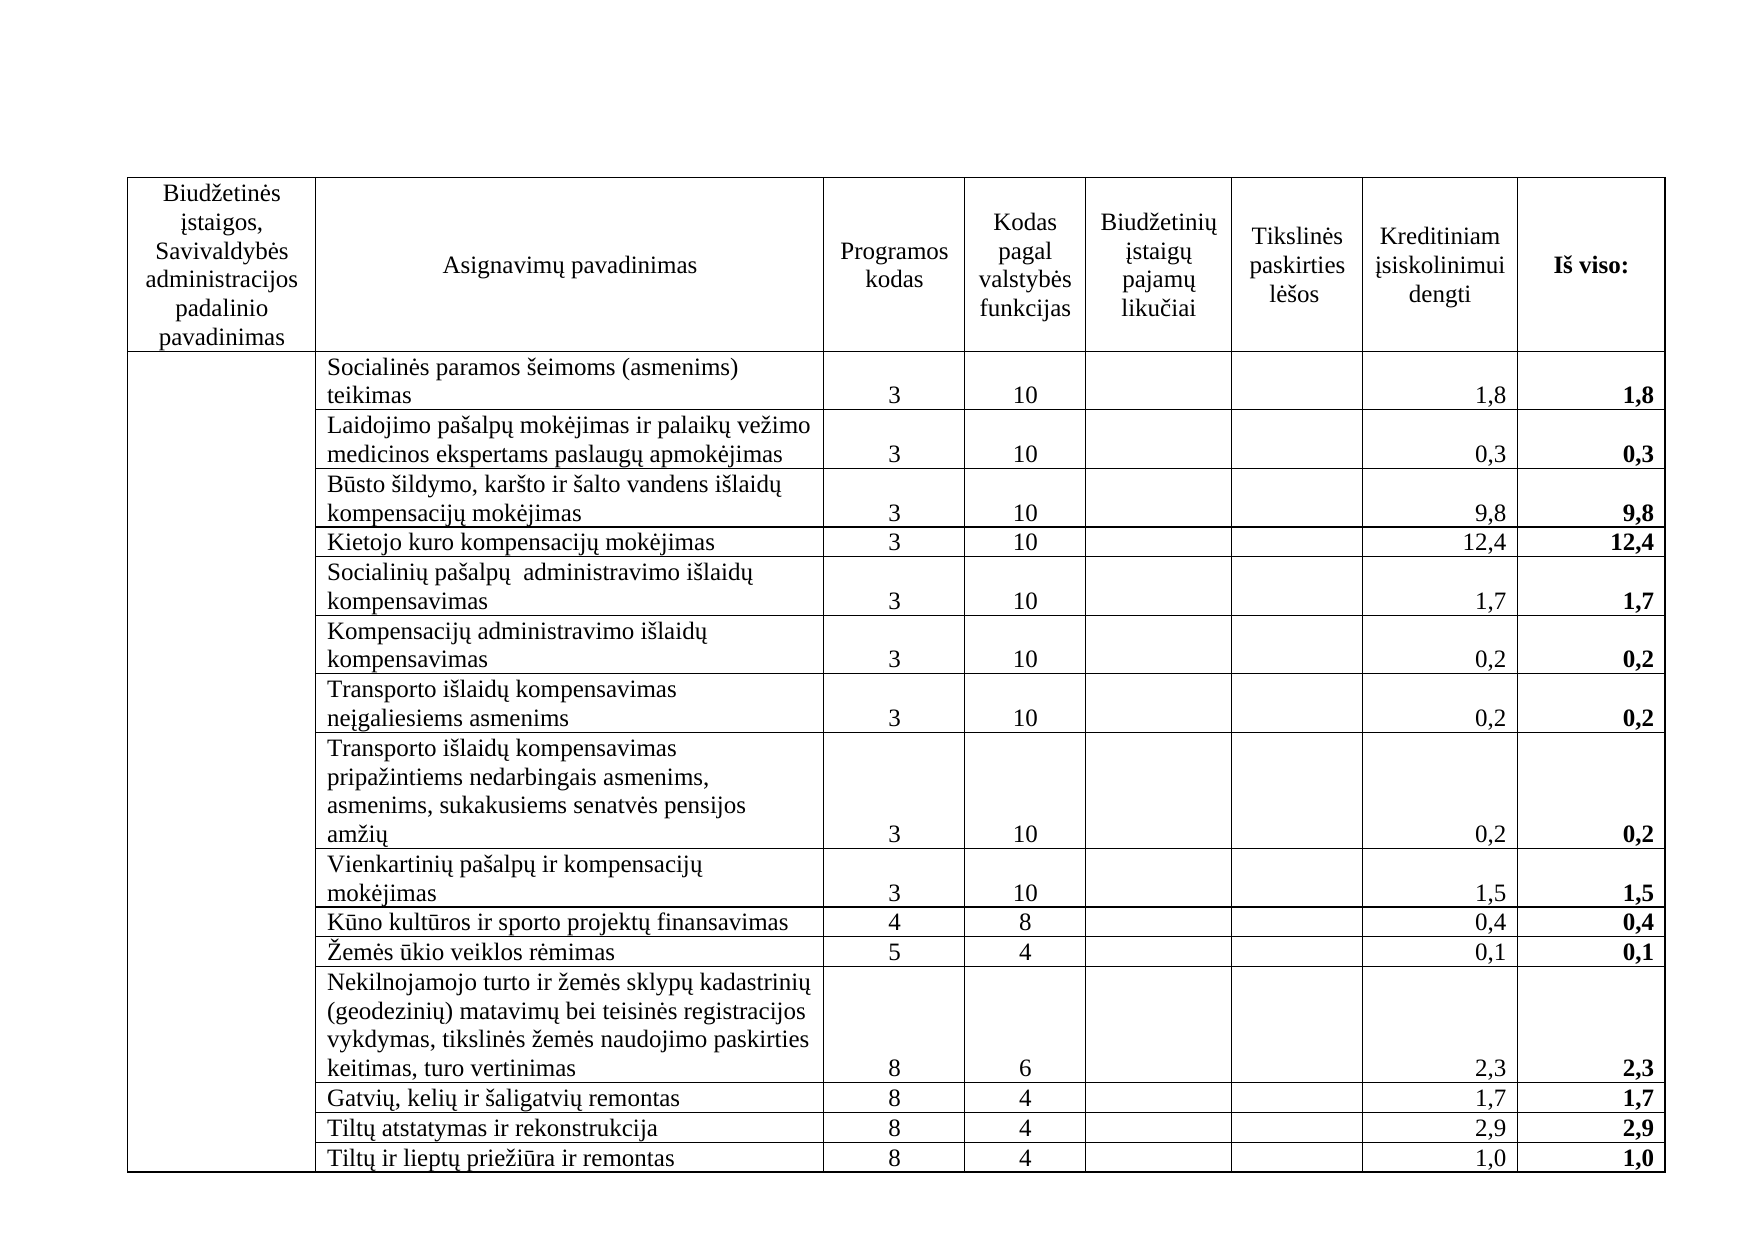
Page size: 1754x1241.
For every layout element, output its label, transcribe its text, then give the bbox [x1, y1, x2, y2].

table_cell 1,5 [1518, 849, 1664, 906]
table_cell Laidojimo pašalpų mokėjimas ir palaikų vežimo medicinos ekspertams paslaugų apmokėjimas [316, 410, 823, 468]
table_cell 1,7 [1363, 1083, 1517, 1112]
table_cell [1086, 352, 1231, 409]
table_cell [1232, 469, 1362, 526]
table_cell [1232, 849, 1362, 906]
table_header Biudžetinės įstaigos, Savivaldybės administracijos padalinio pavadinimas [128, 178, 315, 351]
table_cell [1232, 410, 1362, 468]
table_cell 3 [824, 557, 964, 615]
table_cell [1086, 616, 1231, 673]
table_cell 6 [965, 967, 1085, 1082]
table_header Programos kodas [824, 178, 964, 351]
table_cell 1,7 [1518, 1083, 1664, 1112]
table_cell [1232, 1083, 1362, 1112]
table_cell 0,3 [1518, 410, 1664, 468]
table_cell 0,1 [1518, 937, 1664, 966]
table_cell 10 [965, 616, 1085, 673]
table_cell [1232, 1113, 1362, 1142]
table_cell 0,2 [1363, 674, 1517, 732]
table_cell [1086, 937, 1231, 966]
table_cell 3 [824, 352, 964, 409]
table_cell Gatvių, kelių ir šaligatvių remontas [316, 1083, 823, 1112]
table_cell 5 [824, 937, 964, 966]
table_cell 12,4 [1363, 528, 1517, 556]
table_cell Kompensacijų administravimo išlaidų kompensavimas [316, 616, 823, 673]
table_cell [1086, 733, 1231, 848]
table_cell 1,8 [1363, 352, 1517, 409]
table_cell 3 [824, 469, 964, 526]
table_cell 2,3 [1363, 967, 1517, 1082]
table_cell [1086, 1083, 1231, 1112]
table_cell [1086, 528, 1231, 556]
table_header Biudžetinių įstaigų pajamų likučiai [1086, 178, 1231, 351]
table_cell 3 [824, 528, 964, 556]
table_cell 3 [824, 849, 964, 906]
table_cell [128, 352, 315, 1171]
table_header Kodas pagal valstybės funkcijas [965, 178, 1085, 351]
table_cell [1086, 469, 1231, 526]
table_cell [1232, 616, 1362, 673]
table_cell Kūno kultūros ir sporto projektų finansavimas [316, 908, 823, 936]
table_cell 4 [965, 937, 1085, 966]
table_header Asignavimų pavadinimas [316, 178, 823, 351]
table_cell 2,9 [1518, 1113, 1664, 1142]
table_cell [1086, 557, 1231, 615]
table_cell [1086, 967, 1231, 1082]
table_cell 10 [965, 733, 1085, 848]
table_cell 1,0 [1363, 1143, 1517, 1171]
table_cell 8 [824, 967, 964, 1082]
table_cell [1086, 1143, 1231, 1171]
table_cell Vienkartinių pašalpų ir kompensacijų mokėjimas [316, 849, 823, 906]
table_cell [1232, 967, 1362, 1082]
table_cell [1232, 908, 1362, 936]
table_cell 8 [824, 1083, 964, 1112]
table_cell Tiltų atstatymas ir rekonstrukcija [316, 1113, 823, 1142]
table_cell [1232, 352, 1362, 409]
table_cell 10 [965, 528, 1085, 556]
table_cell 10 [965, 849, 1085, 906]
table_cell 0,2 [1518, 733, 1664, 848]
table_cell Žemės ūkio veiklos rėmimas [316, 937, 823, 966]
table_cell 3 [824, 410, 964, 468]
table_cell [1232, 674, 1362, 732]
table_cell 4 [965, 1083, 1085, 1112]
table_cell 0,2 [1363, 733, 1517, 848]
table_cell 8 [965, 908, 1085, 936]
table_cell [1086, 908, 1231, 936]
table_cell 1,5 [1363, 849, 1517, 906]
table_cell [1232, 557, 1362, 615]
table_cell 0,3 [1363, 410, 1517, 468]
table_header Kreditiniam įsiskolinimui dengti [1363, 178, 1517, 351]
table_cell 9,8 [1518, 469, 1664, 526]
table_cell 0,2 [1518, 674, 1664, 732]
table_cell 10 [965, 674, 1085, 732]
table_header Iš viso: [1518, 178, 1664, 351]
table_cell 0,4 [1518, 908, 1664, 936]
table_cell 0,2 [1363, 616, 1517, 673]
table_cell Būsto šildymo, karšto ir šalto vandens išlaidų kompensacijų mokėjimas [316, 469, 823, 526]
table_cell [1086, 410, 1231, 468]
table_cell 9,8 [1363, 469, 1517, 526]
table_cell 3 [824, 674, 964, 732]
table_cell 0,2 [1518, 616, 1664, 673]
table_cell 10 [965, 557, 1085, 615]
table_cell [1086, 674, 1231, 732]
table_cell 10 [965, 410, 1085, 468]
table_cell 2,3 [1518, 967, 1664, 1082]
table_cell Transporto išlaidų kompensavimas neįgaliesiems asmenims [316, 674, 823, 732]
table_cell 8 [824, 1143, 964, 1171]
table_cell Kietojo kuro kompensacijų mokėjimas [316, 528, 823, 556]
table_cell 3 [824, 616, 964, 673]
table_cell 4 [965, 1113, 1085, 1142]
table_cell [1086, 849, 1231, 906]
table_cell 0,4 [1363, 908, 1517, 936]
table_cell [1086, 1113, 1231, 1142]
table_cell 10 [965, 352, 1085, 409]
table_cell 0,1 [1363, 937, 1517, 966]
table_cell 1,7 [1363, 557, 1517, 615]
table_cell [1232, 1143, 1362, 1171]
table_cell 4 [824, 908, 964, 936]
table_cell Socialinių pašalpų administravimo išlaidų kompensavimas [316, 557, 823, 615]
table_cell 8 [824, 1113, 964, 1142]
table_header Tikslinės paskirties lėšos [1232, 178, 1362, 351]
table_cell Transporto išlaidų kompensavimas pripažintiems nedarbingais asmenims, asmenims, sukakusiems senatvės pensijos amžių [316, 733, 823, 848]
table_cell 1,0 [1518, 1143, 1664, 1171]
table_cell 1,7 [1518, 557, 1664, 615]
table_cell Socialinės paramos šeimoms (asmenims) teikimas [316, 352, 823, 409]
table_cell [1232, 528, 1362, 556]
table_cell Nekilnojamojo turto ir žemės sklypų kadastrinių (geodezinių) matavimų bei teisinės registracijos vykdymas, tikslinės žemės naudojimo paskirties keitimas, turo vertinimas [316, 967, 823, 1082]
table_cell 10 [965, 469, 1085, 526]
table_cell 3 [824, 733, 964, 848]
table_cell [1232, 733, 1362, 848]
table_cell 12,4 [1518, 528, 1664, 556]
table_cell 1,8 [1518, 352, 1664, 409]
table_cell 4 [965, 1143, 1085, 1171]
table_cell 2,9 [1363, 1113, 1517, 1142]
table_cell Tiltų ir lieptų priežiūra ir remontas [316, 1143, 823, 1171]
table_cell [1232, 937, 1362, 966]
